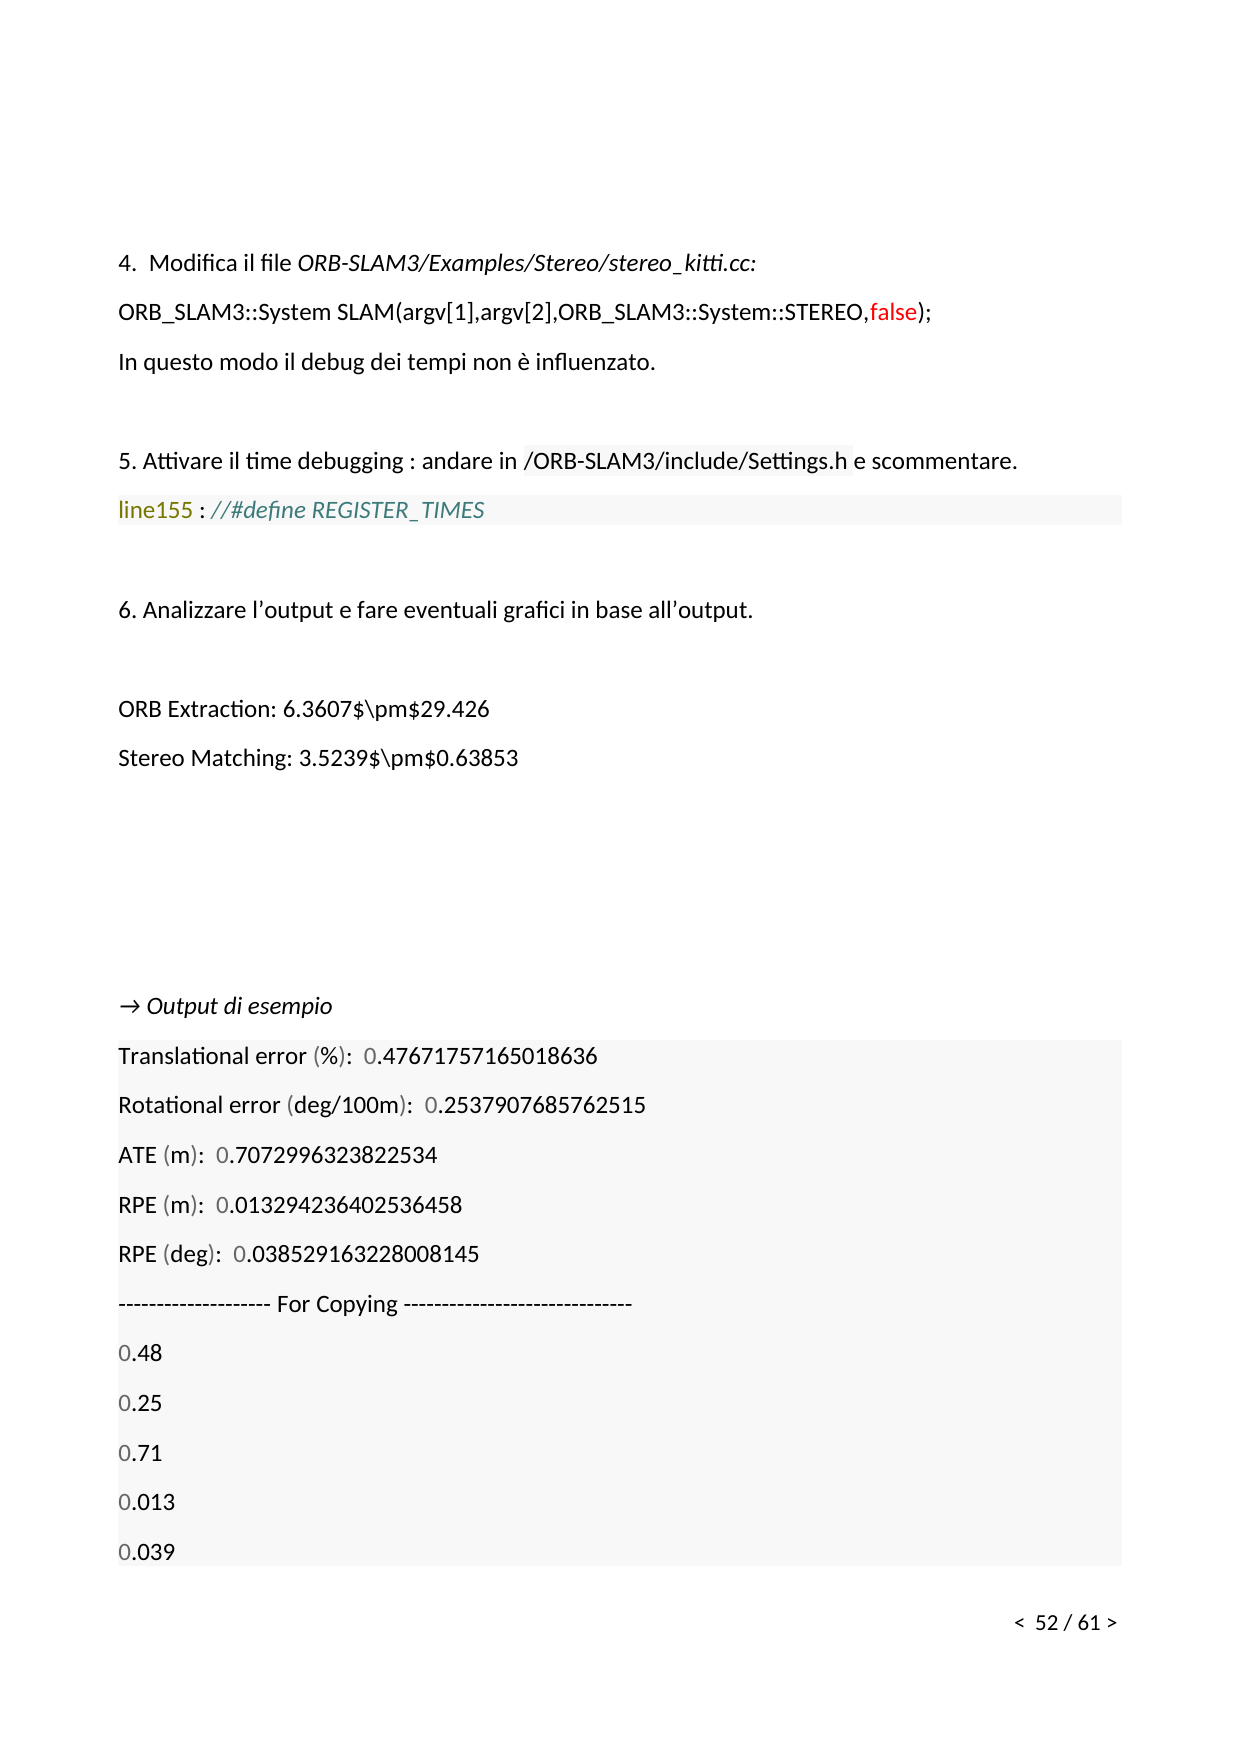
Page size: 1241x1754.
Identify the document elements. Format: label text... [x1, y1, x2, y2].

text ATE (m): 0.7072996323822534 [118, 1139, 1122, 1170]
text RPE (m): 0.013294236402536458 [118, 1189, 1122, 1219]
text 0.71 [118, 1437, 1122, 1467]
text 0.25 [118, 1387, 1122, 1418]
text ORB_SLAM3::System SLAM(argv[1],argv[2],ORB_SLAM3::System::STEREO,false); [118, 296, 1122, 327]
text Translational error (%): 0.47671757165018636 [118, 1040, 1122, 1071]
text 6. Analizzare l’output e fare eventuali grafici in base all’output. [118, 594, 1122, 624]
text In questo modo il debug dei tempi non è influenzato. [118, 346, 1122, 376]
text RPE (deg): 0.038529163228008145 [118, 1238, 1122, 1269]
text 0.013 [118, 1486, 1122, 1517]
text 0.48 [118, 1338, 1122, 1368]
text -------------------- For Copying ------------------------------ [118, 1288, 1122, 1318]
text line155 : //#define REGISTER_TIMES [118, 495, 1122, 525]
text → Output di esempio [118, 991, 1122, 1021]
text Stereo Matching: 3.5239$\pm$0.63853 [118, 743, 1122, 773]
text ORB Extraction: 6.3607$\pm$29.426 [118, 693, 1122, 723]
text 0.039 [118, 1536, 1122, 1566]
text 5. Attivare il time debugging : andare in /ORB-SLAM3/include/Settings.h e scommentare. [118, 445, 1122, 476]
text Rotational error (deg/100m): 0.2537907685762515 [118, 1090, 1122, 1120]
text 4. Modifica il file ORB-SLAM3/Examples/Stereo/stereo_kitti.cc: [118, 247, 1122, 277]
